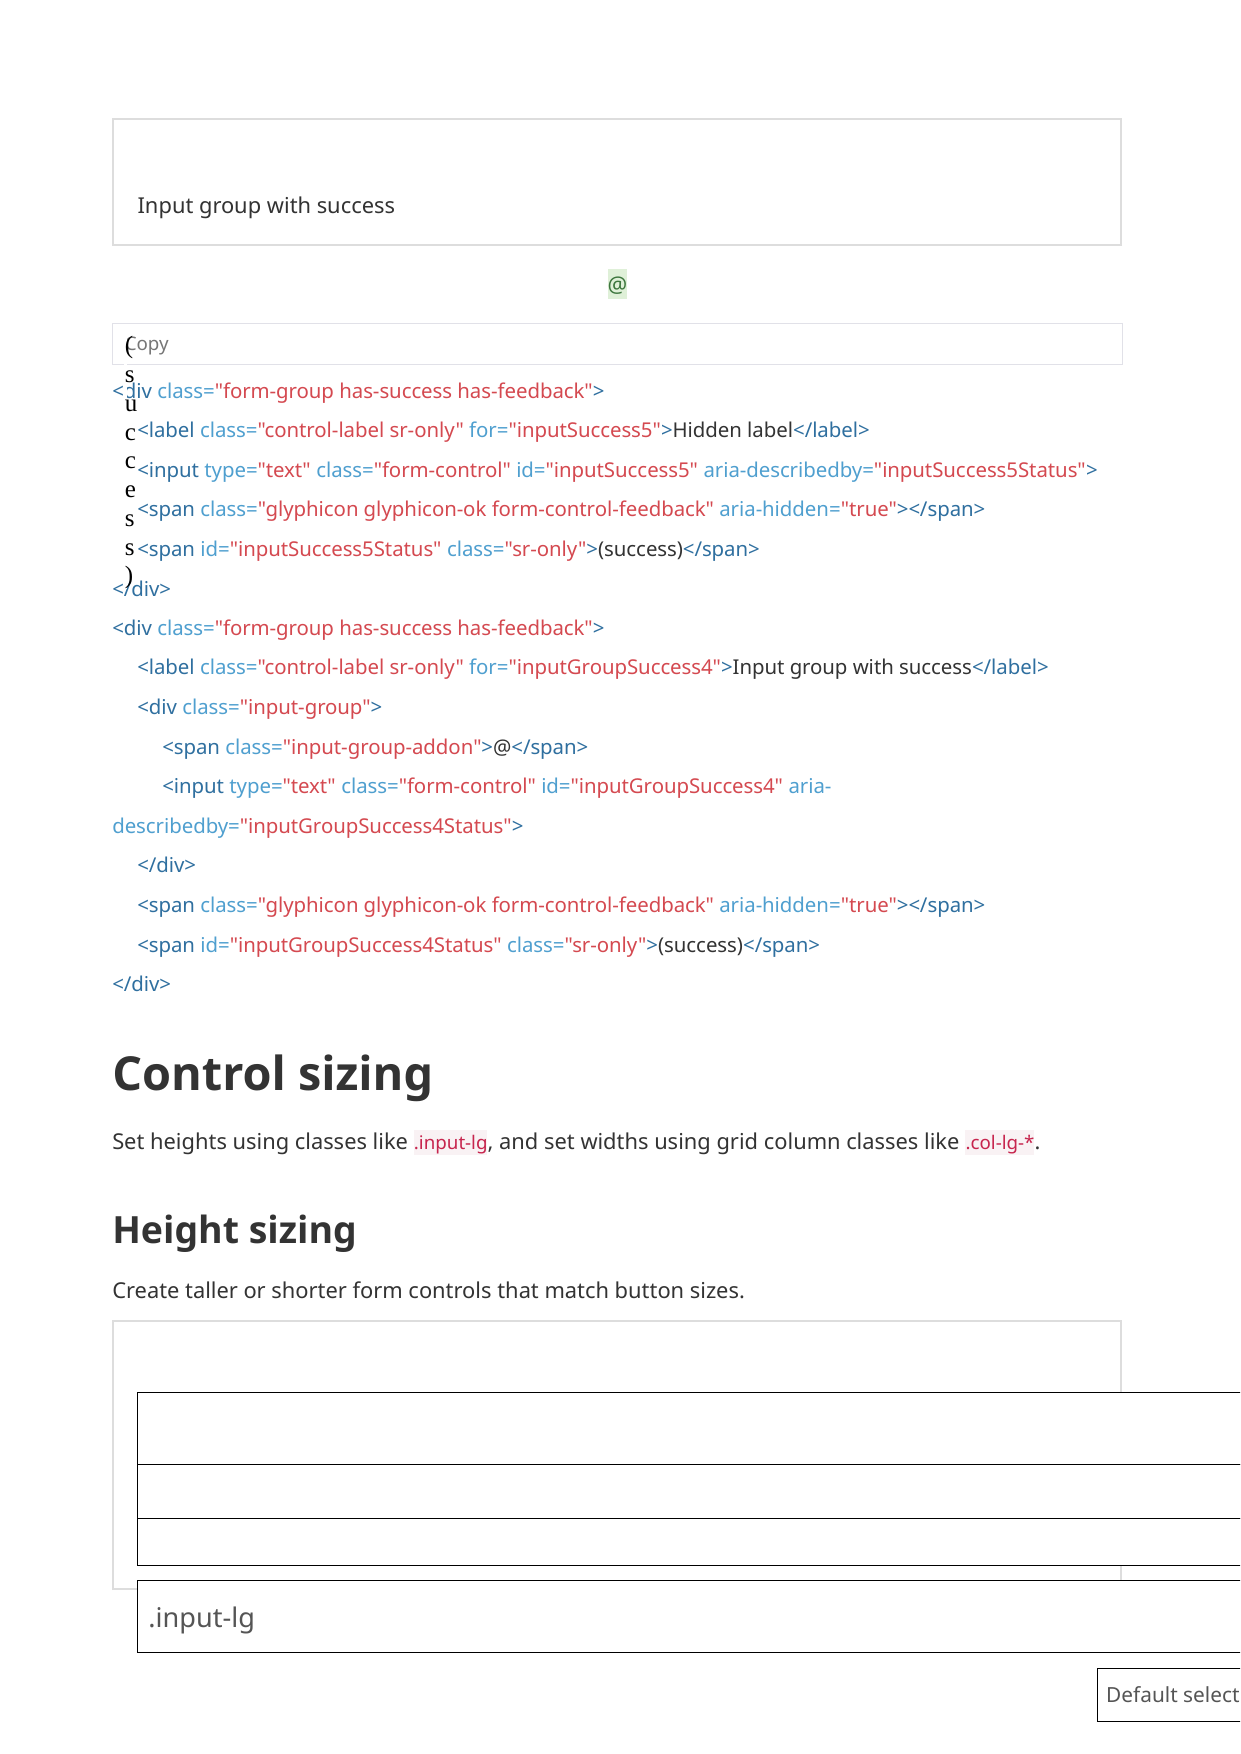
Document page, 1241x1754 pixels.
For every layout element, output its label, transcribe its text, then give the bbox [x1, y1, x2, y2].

text @ [112, 269, 1122, 299]
text <label class="control-label sr-only" for="inputGroupSuccess4">Input group with success</label> [112, 653, 1122, 681]
text <span class="glyphicon glyphicon-ok form-control-feedback" aria-hidden="true"></span> [112, 891, 1122, 918]
text Create taller or shorter form controls that match button sizes. [112, 1275, 1122, 1304]
text Set heights using classes like .input-lg, and set widths using grid column classes like .col-lg-*. [112, 1126, 1122, 1156]
text </div> [112, 851, 1122, 879]
subtitle Control sizing [112, 1040, 1122, 1104]
text <div class="form-group has-success has-feedback"> [112, 614, 1122, 641]
text Copy [113, 324, 1122, 364]
text <input type="text" class="form-control" id="inputGroupSuccess4" aria-describedby="inputGroupSuccess4Status"> [112, 772, 1122, 839]
text <div class="input-group"> [112, 693, 1122, 721]
text </div> [112, 574, 1122, 602]
text Input group with success [114, 120, 1120, 244]
text <span id="inputSuccess5Status" class="sr-only">(success)</span> [127, 535, 1122, 563]
text <label class="control-label sr-only" for="inputSuccess5">Hidden label</label> [127, 416, 1122, 444]
subtitle Height sizing [112, 1203, 1122, 1254]
text <input type="text" class="form-control" id="inputSuccess5" aria-describedby="inputSuccess5Status"> [127, 455, 1122, 483]
text <span id="inputGroupSuccess4Status" class="sr-only">(success)</span> [112, 930, 1122, 958]
text <div class="form-group has-success has-feedback"> [127, 376, 1122, 404]
text </div> [112, 970, 1122, 998]
text <span class="input-group-addon">@</span> [112, 732, 1122, 760]
text <span class="glyphicon glyphicon-ok form-control-feedback" aria-hidden="true"></span> [127, 495, 1122, 523]
